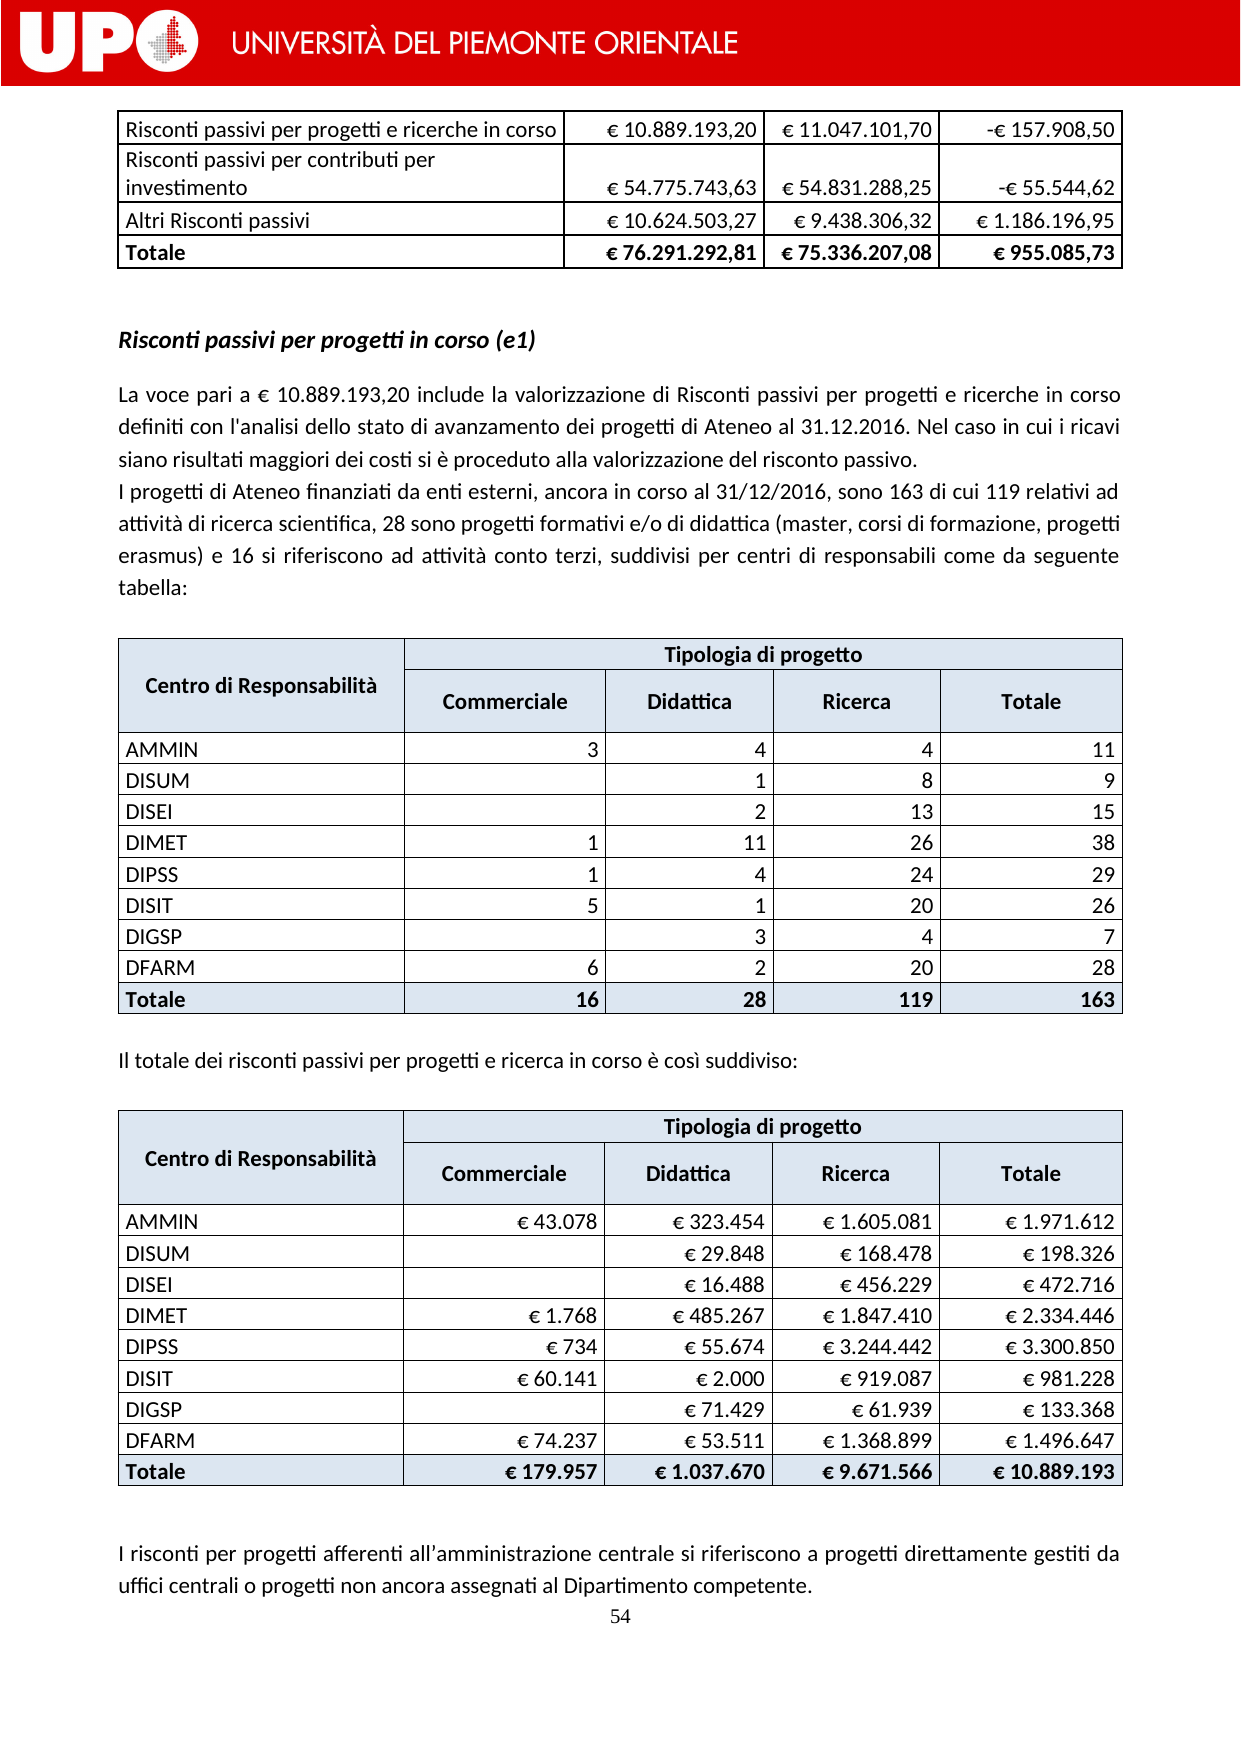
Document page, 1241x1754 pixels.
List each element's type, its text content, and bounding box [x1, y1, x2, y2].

table_cell Totale [119, 236, 563, 267]
table_cell 15 [941, 795, 1122, 825]
table_cell € 76.291.292,81 [565, 236, 763, 267]
table_cell € 9.671.566 [773, 1455, 939, 1485]
table_cell € 55.674 [605, 1330, 772, 1360]
table_cell 28 [941, 951, 1122, 982]
table_cell 7 [941, 920, 1122, 950]
table_cell DIPSS [119, 858, 404, 888]
table_cell € 74.237 [404, 1424, 604, 1454]
table_cell € 485.267 [605, 1299, 772, 1329]
table_cell [404, 1268, 604, 1298]
table_cell € 981.228 [940, 1361, 1122, 1392]
table_cell Didattica [605, 1143, 772, 1204]
table_cell AMMIN [119, 733, 404, 763]
table_cell € 198.326 [940, 1236, 1122, 1267]
table_cell 2 [606, 795, 773, 825]
table_cell -€ 157.908,50 [940, 112, 1121, 143]
table_cell [404, 1393, 604, 1423]
table_cell DISUM [119, 764, 404, 794]
table_cell -€ 55.544,62 [940, 145, 1121, 201]
table_cell € 9.438.306,32 [765, 203, 938, 234]
table_cell DISEI [119, 1268, 403, 1298]
table_cell € 43.078 [404, 1205, 604, 1235]
table_cell 8 [774, 764, 940, 794]
table_cell € 29.848 [605, 1236, 772, 1267]
table_cell DIGSP [119, 920, 404, 950]
table_cell € 16.488 [605, 1268, 772, 1298]
table_cell € 75.336.207,08 [765, 236, 938, 267]
table_cell € 60.141 [404, 1361, 604, 1392]
table_cell 4 [606, 858, 773, 888]
table_cell Totale [940, 1143, 1122, 1204]
table_cell [405, 920, 605, 950]
table_cell € 10.889.193,20 [565, 112, 763, 143]
table_cell 16 [405, 983, 605, 1013]
table_cell 3 [405, 733, 605, 763]
table_cell 2 [606, 951, 773, 982]
table_cell € 955.085,73 [940, 236, 1121, 267]
table_cell 4 [774, 920, 940, 950]
table_cell 3 [606, 920, 773, 950]
table_cell 11 [941, 733, 1122, 763]
table_cell Didattica [606, 670, 773, 732]
table_cell 20 [774, 889, 940, 919]
table_cell € 1.037.670 [605, 1455, 772, 1485]
text Il totale dei risconti passivi per progetti e ricerca in corso è così suddiviso: [118, 1046, 1122, 1074]
table_cell € 10.624.503,27 [565, 203, 763, 234]
table_cell € 1.768 [404, 1299, 604, 1329]
table_cell Totale [119, 1455, 403, 1485]
table_cell € 1.496.647 [940, 1424, 1122, 1454]
table_header Tipologia di progetto [404, 1111, 1122, 1142]
table_cell € 472.716 [940, 1268, 1122, 1298]
text I risconti per progetti afferenti all’amministrazione centrale si riferiscono a progetti direttamente gestiti da uffici centrali o progetti non ancora assegnati al Dipartimento competente. [118, 1539, 1122, 1600]
table_cell 163 [941, 983, 1122, 1013]
table_cell DFARM [119, 1424, 403, 1454]
table_cell € 54.831.288,25 [765, 145, 938, 201]
table_cell € 1.605.081 [773, 1205, 939, 1235]
table_cell 28 [606, 983, 773, 1013]
text I progetti di Ateneo finanziati da enti esterni, ancora in corso al 31/12/2016, sono 163 di cui 119 relativi ad attività di ricerca scientifica, 28 sono progetti formativi e/o di didattica (master, corsi di formazione, progetti erasmus) e 16 si riferiscono ad attività conto terzi, suddivisi per centri di responsabili come da seguente tabella: [118, 477, 1122, 601]
table_cell [404, 1236, 604, 1267]
table_cell Totale [119, 983, 404, 1013]
table_cell Commerciale [404, 1143, 604, 1204]
table_cell € 71.429 [605, 1393, 772, 1423]
table_cell 38 [941, 826, 1122, 857]
table_cell Commerciale [405, 670, 605, 732]
table_cell € 54.775.743,63 [565, 145, 763, 201]
table_cell € 61.939 [773, 1393, 939, 1423]
table_cell 4 [774, 733, 940, 763]
table_cell 29 [941, 858, 1122, 888]
table_cell € 3.300.850 [940, 1330, 1122, 1360]
table_cell 26 [774, 826, 940, 857]
table_cell € 1.847.410 [773, 1299, 939, 1329]
table_header Centro di Responsabilità [119, 1111, 403, 1204]
table_header Tipologia di progetto [405, 639, 1122, 669]
table_cell DISIT [119, 1361, 403, 1392]
table_cell AMMIN [119, 1205, 403, 1235]
table_cell € 2.334.446 [940, 1299, 1122, 1329]
table_cell DIPSS [119, 1330, 403, 1360]
table_cell € 133.368 [940, 1393, 1122, 1423]
table_cell € 734 [404, 1330, 604, 1360]
table_cell € 1.971.612 [940, 1205, 1122, 1235]
table_cell DISUM [119, 1236, 403, 1267]
table_cell € 2.000 [605, 1361, 772, 1392]
table_cell 1 [405, 826, 605, 857]
table_cell 11 [606, 826, 773, 857]
table_cell [405, 764, 605, 794]
table_cell 6 [405, 951, 605, 982]
table_cell 119 [774, 983, 940, 1013]
text Risconti passivi per progetti in corso (e1) [118, 324, 1122, 355]
table_cell Ricerca [773, 1143, 939, 1204]
table_cell Altri Risconti passivi [119, 203, 563, 234]
table_cell DFARM [119, 951, 404, 982]
table_cell € 10.889.193 [940, 1455, 1122, 1485]
table_cell € 1.186.196,95 [940, 203, 1121, 234]
table_cell € 1.368.899 [773, 1424, 939, 1454]
table_cell 1 [606, 889, 773, 919]
table_cell € 323.454 [605, 1205, 772, 1235]
table_cell 5 [405, 889, 605, 919]
table_cell DIMET [119, 826, 404, 857]
table_cell € 919.087 [773, 1361, 939, 1392]
table_cell Risconti passivi per progetti e ricerche in corso [119, 112, 563, 143]
table_cell Risconti passivi per contributi per investimento [119, 145, 563, 201]
table_header Centro di Responsabilità [119, 639, 404, 732]
table_cell 4 [606, 733, 773, 763]
table_cell 1 [606, 764, 773, 794]
table_cell € 456.229 [773, 1268, 939, 1298]
table_cell Totale [941, 670, 1122, 732]
table_cell DIGSP [119, 1393, 403, 1423]
table_cell DIMET [119, 1299, 403, 1329]
table_cell € 53.511 [605, 1424, 772, 1454]
table_cell 13 [774, 795, 940, 825]
table_cell 20 [774, 951, 940, 982]
table_cell [405, 795, 605, 825]
table_cell € 3.244.442 [773, 1330, 939, 1360]
text La voce pari a € 10.889.193,20 include la valorizzazione di Risconti passivi per progetti e ricerche in corso definiti con l'analisi dello stato di avanzamento dei progetti di Ateneo al 31.12.2016. Nel caso in cui i ricavi siano risultati maggiori dei costi si è proceduto alla valorizzazione del risconto passivo. [118, 380, 1122, 473]
table_cell DISEI [119, 795, 404, 825]
table_cell € 179.957 [404, 1455, 604, 1485]
table_cell 24 [774, 858, 940, 888]
table_cell Ricerca [774, 670, 940, 732]
table_cell € 11.047.101,70 [765, 112, 938, 143]
table_cell 26 [941, 889, 1122, 919]
table_cell € 168.478 [773, 1236, 939, 1267]
table_cell 1 [405, 858, 605, 888]
table_cell DISIT [119, 889, 404, 919]
table_cell 9 [941, 764, 1122, 794]
